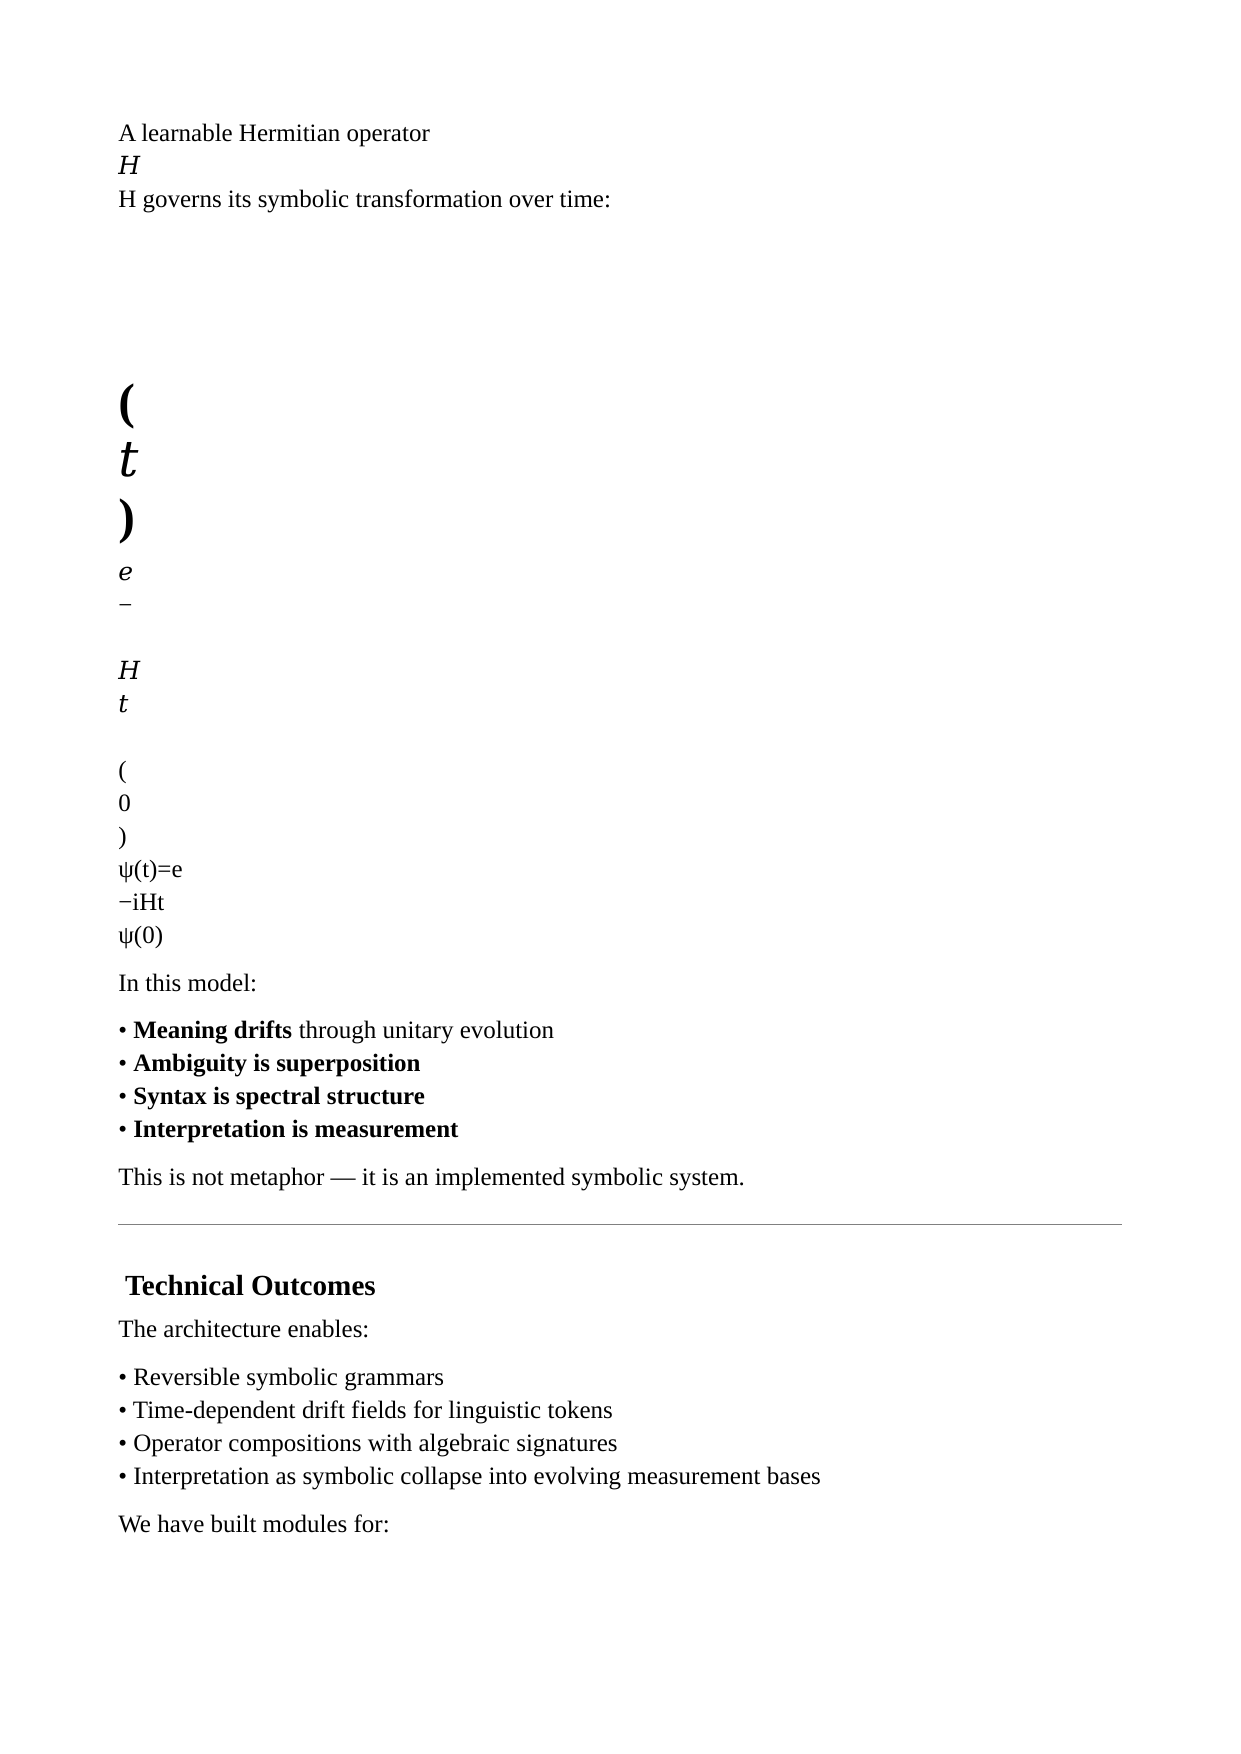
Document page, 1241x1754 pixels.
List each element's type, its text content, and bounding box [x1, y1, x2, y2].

text In this model: [118, 968, 1122, 996]
subtitle 🛠️ Technical Outcomes [118, 1268, 1122, 1302]
text • Reversible symbolic grammars • Time-dependent drift fields for linguistic tokens • Operator compositions with algebraic signatures • Interpretation as symbolic collapse into evolving measurement bases [118, 1362, 1122, 1490]
text The architecture enables: [118, 1314, 1122, 1343]
subtitle 𝜓 ( 𝑡 ) [118, 257, 1122, 544]
text • Meaning drifts through unitary evolution • Ambiguity is superposition • Syntax is spectral structure • Interpretation is measurement [118, 1015, 1122, 1143]
text This is not metaphor — it is an implemented symbolic system. [118, 1162, 1122, 1191]
text A learnable Hermitian operator 𝐻 H governs its symbolic transformation over time: [118, 118, 1122, 213]
text 𝑒 − 𝑖 𝐻 𝑡 𝜓 ( 0 ) ψ(t)=e −iHt ψ(0) [118, 557, 1122, 949]
text We have built modules for: [118, 1509, 1122, 1537]
